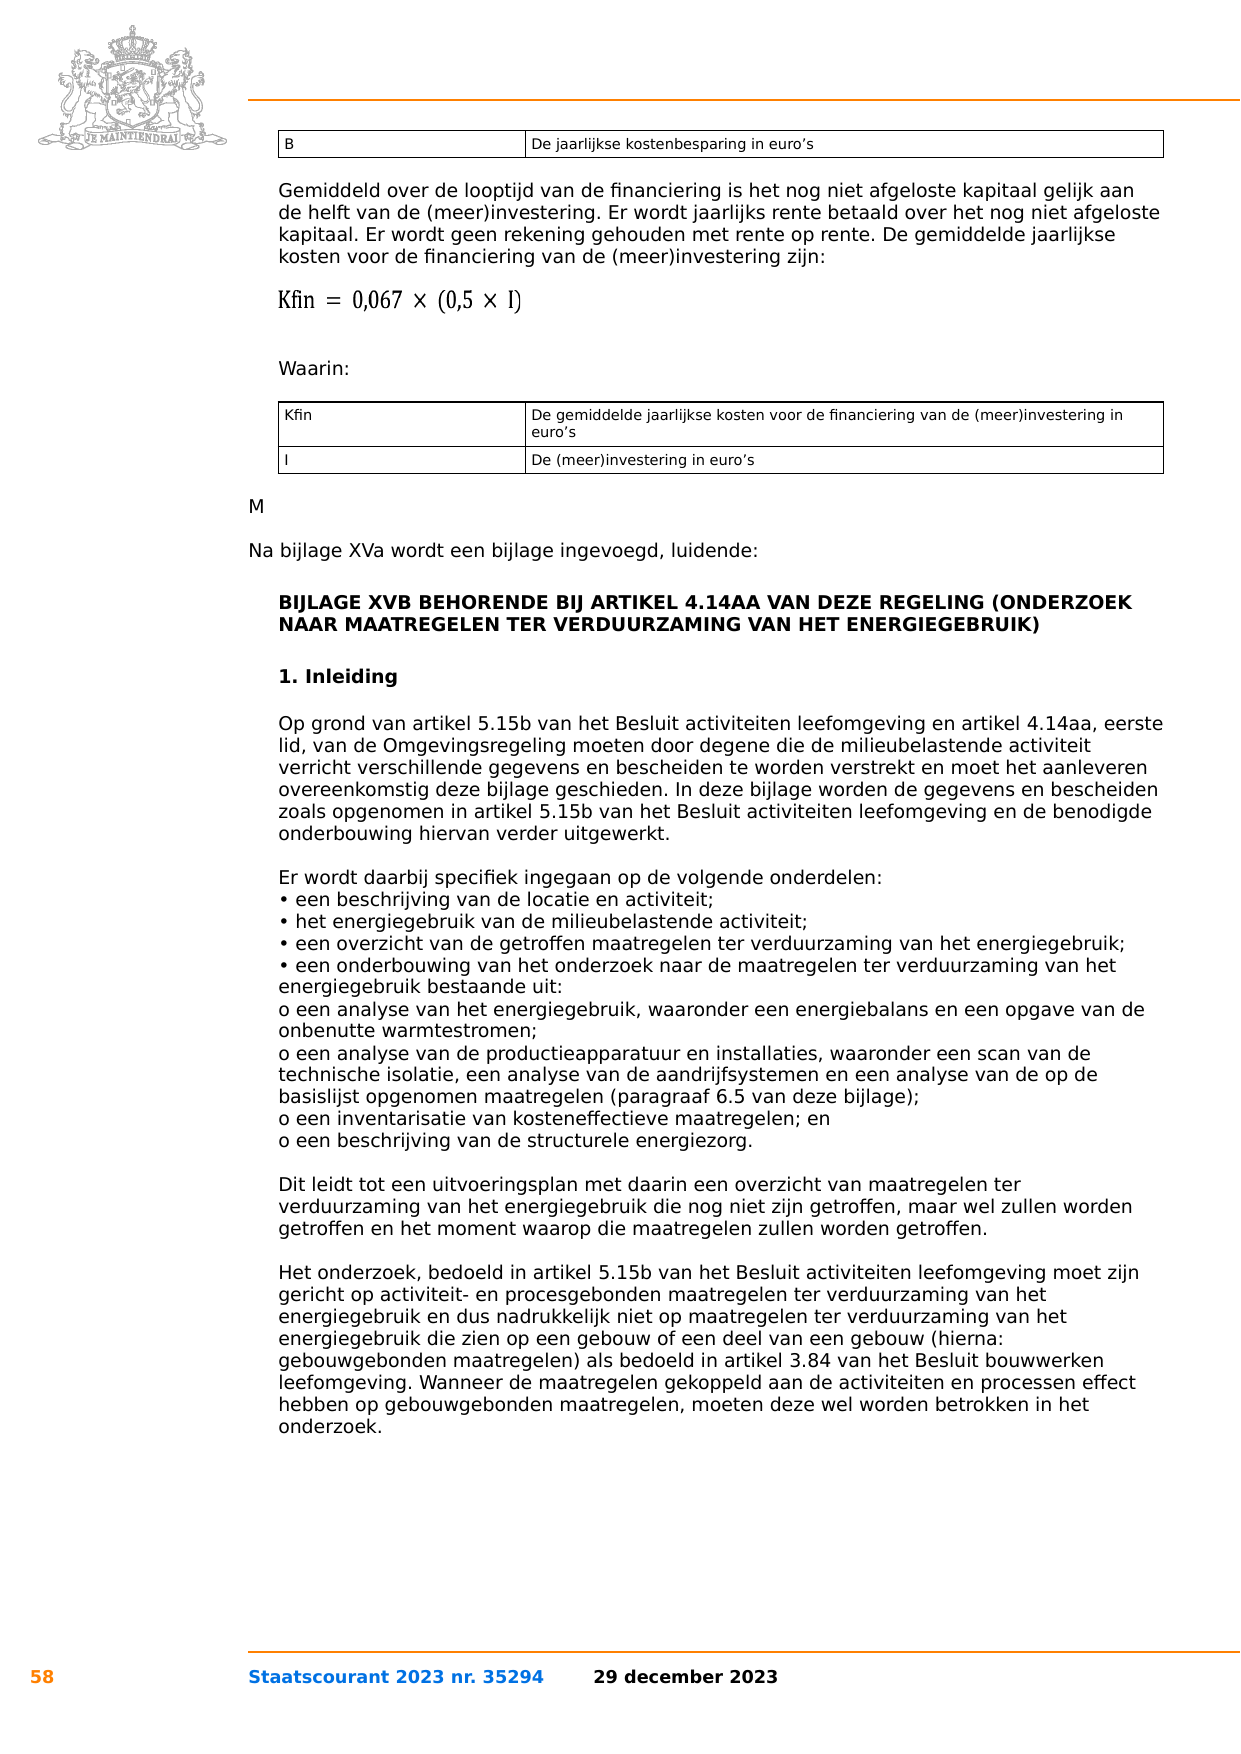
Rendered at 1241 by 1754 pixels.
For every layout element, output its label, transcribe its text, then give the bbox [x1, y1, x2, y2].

table_header Kfin [279, 403, 525, 446]
text o een inventarisatie van kosteneffectieve maatregelen; en [278, 1108, 1163, 1130]
table_cell I [279, 447, 525, 473]
text o een beschrijving van de structurele energiezorg. [278, 1130, 1163, 1152]
text Op grond van artikel 5.15b van het Besluit activiteiten leefomgeving en artikel 4.14aa, eerste lid, van de Omgevingsregeling moeten door degene die de milieubelastende activiteit verricht verschillende gegevens en bescheiden te worden verstrekt en moet het aanleveren overeenkomstig deze bijlage geschieden. In deze bijlage worden de gegevens en bescheiden zoals opgenomen in artikel 5.15b van het Besluit activiteiten leefomgeving en de benodigde onderbouwing hiervan verder uitgewerkt. [278, 713, 1163, 845]
text Dit leidt tot een uitvoeringsplan met daarin een overzicht van maatregelen ter verduurzaming van het energiegebruik die nog niet zijn getroffen, maar wel zullen worden getroffen en het moment waarop die maatregelen zullen worden getroffen. [278, 1174, 1163, 1240]
text Waarin: [278, 357, 1163, 379]
text o een analyse van het energiegebruik, waaronder een energiebalans en een opgave van de onbenutte warmtestromen; [278, 998, 1163, 1042]
text o een analyse van de productieapparatuur en installaties, waaronder een scan van de technische isolatie, een analyse van de aandrijfsystemen en een analyse van de op de basislijst opgenomen maatregelen (paragraaf 6.5 van deze bijlage); [278, 1042, 1163, 1108]
text • een onderbouwing van het onderzoek naar de maatregelen ter verduurzaming van het energiegebruik bestaande uit: [278, 954, 1163, 998]
table_header De gemiddelde jaarlijkse kosten voor de financiering van de (meer)investering in euro’s [526, 403, 1163, 446]
table_cell B [279, 131, 525, 157]
text • een overzicht van de getroffen maatregelen ter verduurzaming van het energiegebruik; [278, 932, 1163, 954]
table_cell De jaarlijkse kostenbesparing in euro’s [526, 131, 1163, 157]
table_cell De (meer)investering in euro’s [526, 447, 1163, 473]
text M [248, 496, 1163, 518]
picture [278, 290, 521, 314]
text Er wordt daarbij specifiek ingegaan op de volgende onderdelen: [278, 867, 1163, 888]
picture [38, 25, 227, 150]
text • het energiegebruik van de milieubelastende activiteit; [278, 911, 1163, 932]
subtitle BIJLAGE XVB BEHORENDE BIJ ARTIKEL 4.14AA VAN DEZE REGELING (ONDERZOEK NAAR MAATREGELEN TER VERDUURZAMING VAN HET ENERGIEGEBRUIK) [278, 592, 1163, 636]
text • een beschrijving van de locatie en activiteit; [278, 888, 1163, 911]
text Gemiddeld over de looptijd van de financiering is het nog niet afgeloste kapitaal gelijk aan de helft van de (meer)investering. Er wordt jaarlijks rente betaald over het nog niet afgeloste kapitaal. Er wordt geen rekening gehouden met rente op rente. De gemiddelde jaarlijkse kosten voor de financiering van de (meer)investering zijn: [278, 180, 1163, 268]
subtitle 1. Inleiding [278, 666, 1163, 688]
text Het onderzoek, bedoeld in artikel 5.15b van het Besluit activiteiten leefomgeving moet zijn gericht op activiteit- en procesgebonden maatregelen ter verduurzaming van het energiegebruik en dus nadrukkelijk niet op maatregelen ter verduurzaming van het energiegebruik die zien op een gebouw of een deel van een gebouw (hierna: gebouwgebonden maatregelen) als bedoeld in artikel 3.84 van het Besluit bouwwerken leefomgeving. Wanneer de maatregelen gekoppeld aan de activiteiten en processen effect hebben op gebouwgebonden maatregelen, moeten deze wel worden betrokken in het onderzoek. [278, 1262, 1163, 1438]
text Na bijlage XVa wordt een bijlage ingevoegd, luidende: [248, 540, 1163, 562]
